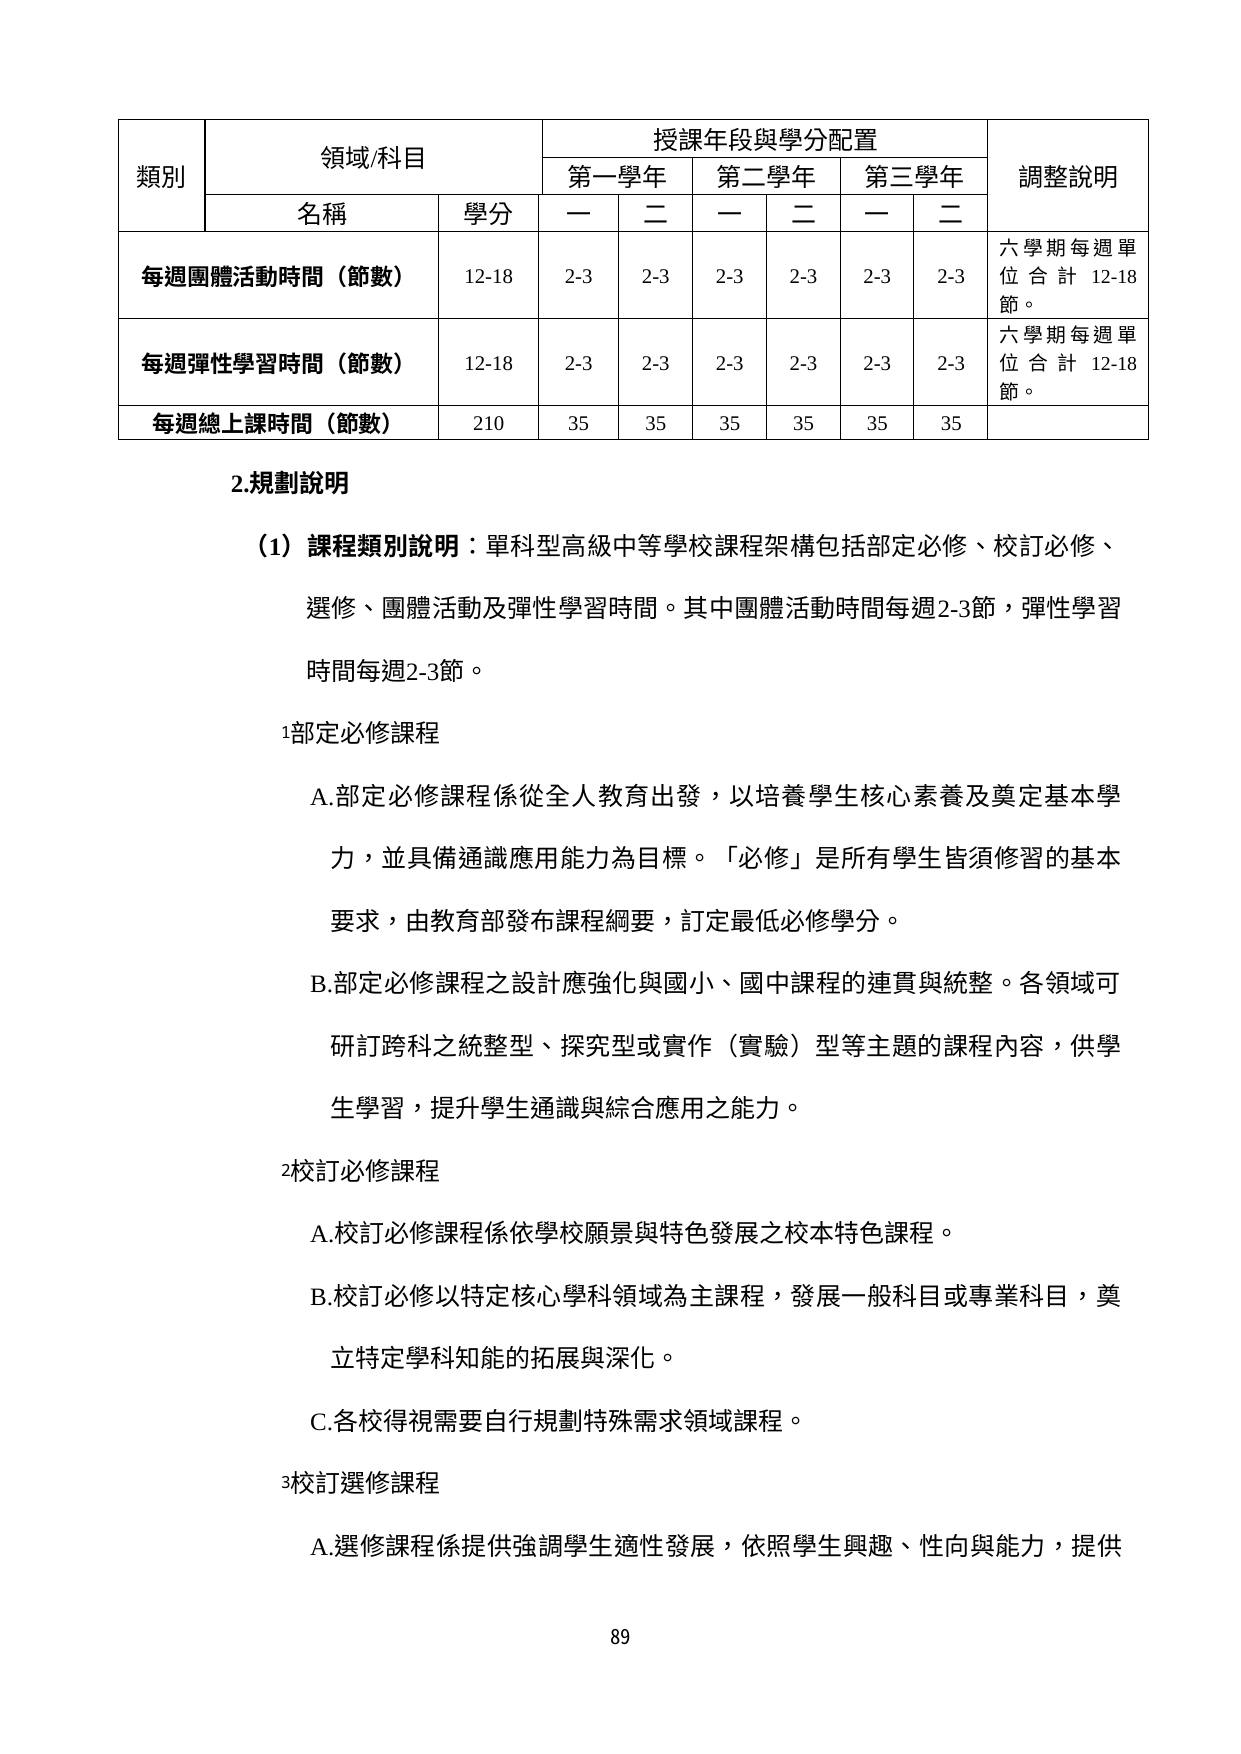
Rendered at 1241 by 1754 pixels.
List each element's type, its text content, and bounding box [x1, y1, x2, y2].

table_cell 二 [619, 195, 692, 231]
table_cell 第二學年 [693, 158, 840, 194]
table_cell 2-3 [693, 319, 766, 405]
table_cell 名稱 [206, 195, 438, 231]
table_header 領域/科目 [206, 120, 542, 194]
table_cell 2-3 [841, 319, 913, 405]
table_header 類別 [119, 120, 204, 231]
table_cell 35 [841, 406, 913, 439]
table_cell 35 [767, 406, 840, 439]
table_cell 2-3 [539, 319, 618, 405]
table_cell 12-18 [439, 319, 538, 405]
table_cell [988, 406, 1148, 439]
table_cell 2-3 [767, 319, 840, 405]
table_cell 每週彈性學習時間（節數） [119, 319, 438, 405]
table_cell 一 [693, 195, 766, 231]
table_cell 每週總上課時間（節數） [119, 406, 438, 439]
text 2.規劃說明 [231, 440, 1122, 503]
table_cell 2-3 [914, 232, 987, 318]
table_cell 二 [767, 195, 840, 231]
table_header 調整說明 [988, 120, 1148, 231]
table_cell 2-3 [841, 232, 913, 318]
table_cell 第三學年 [841, 158, 987, 194]
table_cell 12-18 [439, 232, 538, 318]
table_cell 35 [619, 406, 692, 439]
table_cell 2-3 [767, 232, 840, 318]
text （1）課程類別說明：單科型高級中等學校課程架構包括部定必修、校訂必修、選修、團體活動及彈性學習時間。其中團體活動時間每週2-3節，彈性學習時間每週2-3節。 [243, 503, 1122, 690]
table_cell 每週團體活動時間（節數） [119, 232, 438, 318]
text C.各校得視需要自行規劃特殊需求領域課程。 [310, 1378, 1122, 1440]
table_cell 六學期每週單位合計12-18 節。 [988, 232, 1148, 318]
table_cell 一 [539, 195, 618, 231]
table_cell 第一學年 [543, 158, 692, 194]
text 2校訂必修課程 [281, 1128, 1122, 1190]
table_cell 35 [693, 406, 766, 439]
text A.校訂必修課程係依學校願景與特色發展之校本特色課程。 [310, 1190, 1122, 1253]
table_cell 35 [539, 406, 618, 439]
text 1部定必修課程 [281, 690, 1122, 753]
table_cell 2-3 [693, 232, 766, 318]
table_header 授課年段與學分配置 [543, 120, 987, 157]
table_cell 二 [914, 195, 987, 231]
table_cell 一 [841, 195, 913, 231]
table_cell 2-3 [619, 319, 692, 405]
table_cell 學分 [439, 195, 538, 231]
table_cell 35 [914, 406, 987, 439]
table_cell 2-3 [539, 232, 618, 318]
table_cell 六學期每週單位合計12-18 節。 [988, 319, 1148, 405]
text A.部定必修課程係從全人教育出發，以培養學生核心素養及奠定基本學力，並具備通識應用能力為目標。「必修」是所有學生皆須修習的基本要求，由教育部發布課程綱要，訂定最低必修學分。 [310, 753, 1122, 940]
text B.部定必修課程之設計應強化與國小、國中課程的連貫與統整。各領域可研訂跨科之統整型、探究型或實作（實驗）型等主題的課程內容，供學生學習，提升學生通識與綜合應用之能力。 [310, 940, 1122, 1128]
text A.選修課程係提供強調學生適性發展，依照學生興趣、性向與能力，提供 [310, 1503, 1122, 1565]
text B.校訂必修以特定核心學科領域為主課程，發展一般科目或專業科目，奠立特定學科知能的拓展與深化。 [310, 1253, 1122, 1378]
table_cell 2-3 [619, 232, 692, 318]
table_cell 2-3 [914, 319, 987, 405]
text 3校訂選修課程 [281, 1440, 1122, 1503]
table_cell 210 [439, 406, 538, 439]
